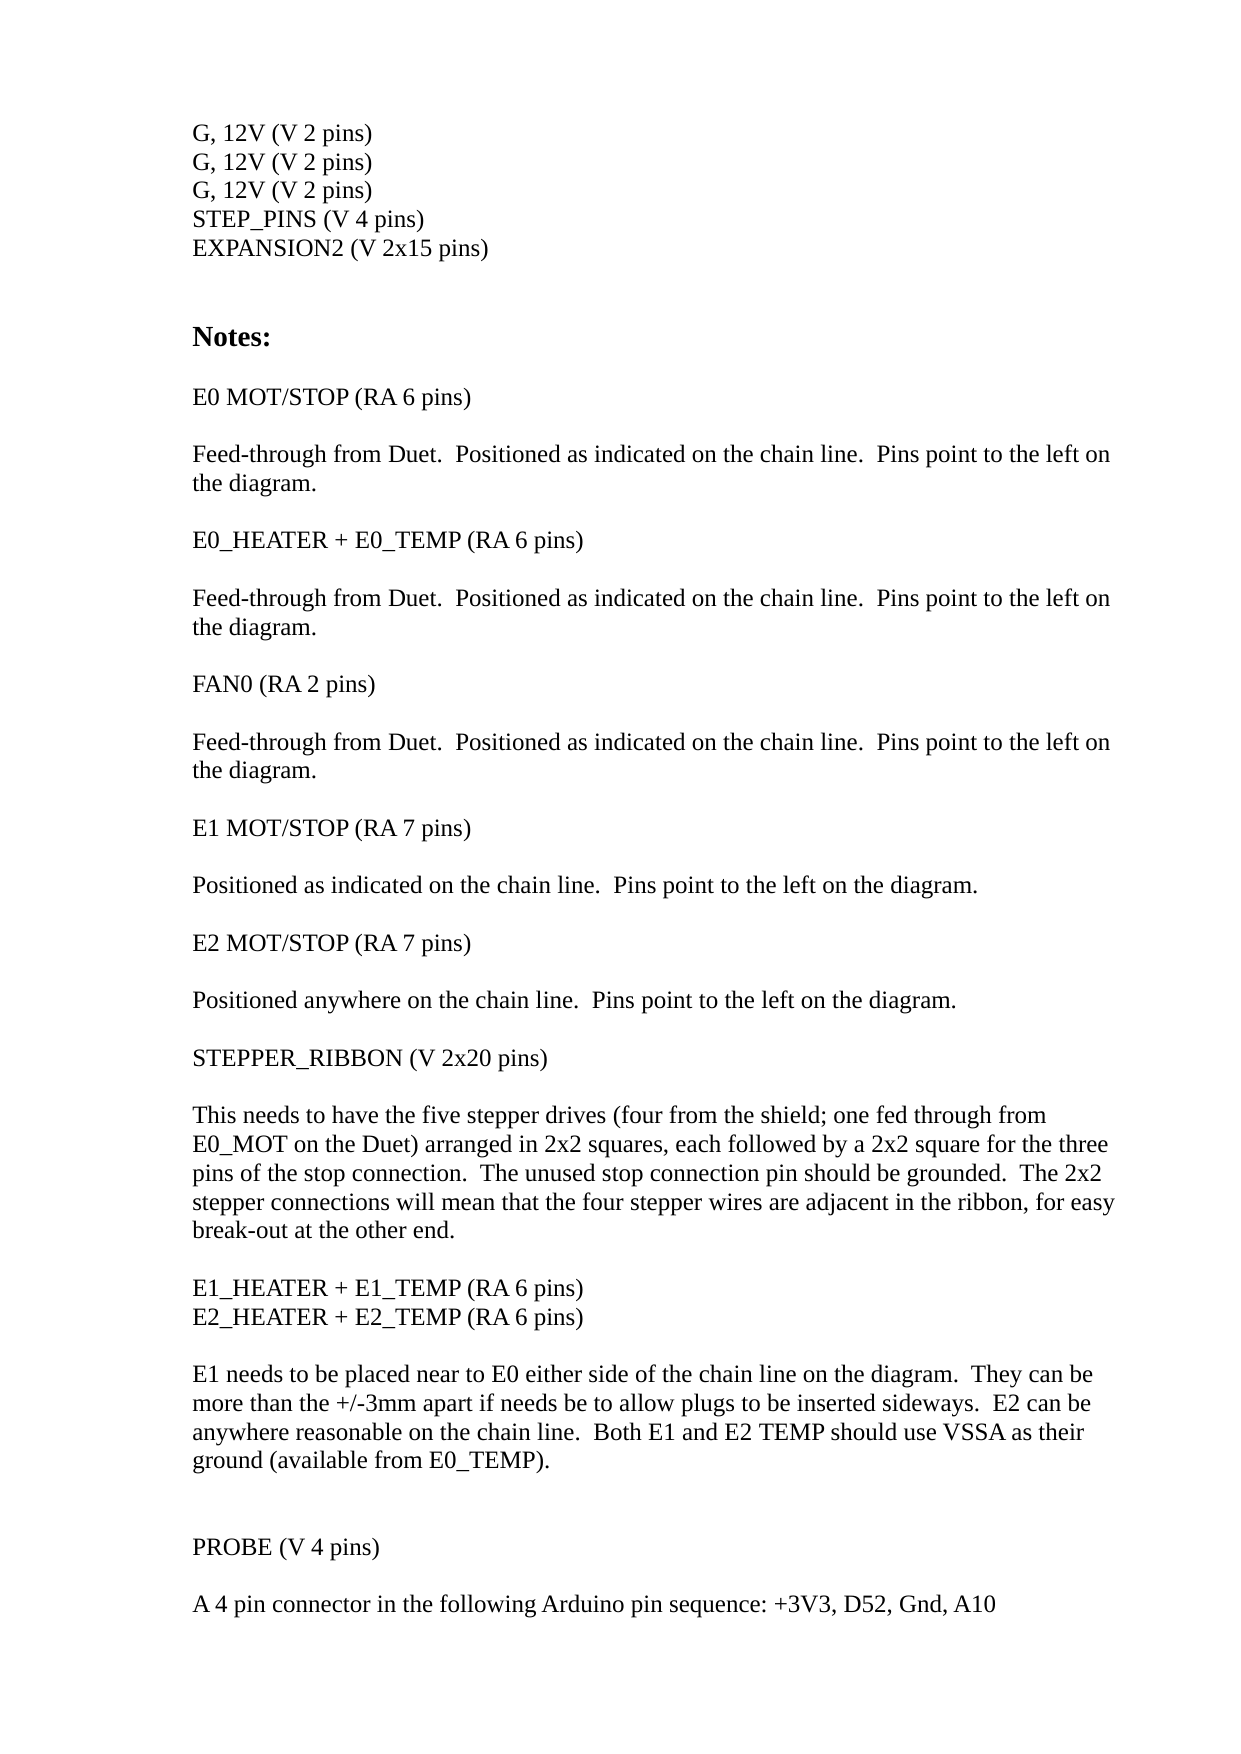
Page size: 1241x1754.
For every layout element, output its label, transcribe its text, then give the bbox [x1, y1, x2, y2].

text PROBE (V 4 pins) [192, 1532, 1122, 1560]
text Feed-through from Duet. Positioned as indicated on the chain line. Pins point to the left on the diagram. [192, 583, 1122, 640]
text G, 12V (V 2 pins) [192, 118, 1122, 147]
text E2_HEATER + E2_TEMP (RA 6 pins) [192, 1302, 1122, 1330]
text Feed-through from Duet. Positioned as indicated on the chain line. Pins point to the left on the diagram. [192, 439, 1122, 497]
text E1 needs to be placed near to E0 either side of the chain line on the diagram. They can be more than the +/-3mm apart if needs be to allow plugs to be inserted sideways. E2 can be anywhere reasonable on the chain line. Both E1 and E2 TEMP should use VSSA as their ground (available from E0_TEMP). [192, 1359, 1122, 1474]
text G, 12V (V 2 pins) [192, 147, 1122, 176]
text E0_HEATER + E0_TEMP (RA 6 pins) [192, 525, 1122, 554]
text Positioned as indicated on the chain line. Pins point to the left on the diagram. [192, 870, 1122, 899]
text EXPANSION2 (V 2x15 pins) [192, 233, 1122, 262]
text E2 MOT/STOP (RA 7 pins) [192, 928, 1122, 957]
text STEP_PINS (V 4 pins) [192, 204, 1122, 233]
text Notes: [192, 319, 1122, 353]
text STEPPER_RIBBON (V 2x20 pins) [192, 1043, 1122, 1072]
text This needs to have the five stepper drives (four from the shield; one fed through from E0_MOT on the Duet) arranged in 2x2 squares, each followed by a 2x2 square for the three pins of the stop connection. The unused stop connection pin should be grounded. The 2x2 stepper connections will mean that the four stepper wires are adjacent in the ribbon, for easy break-out at the other end. [192, 1100, 1122, 1244]
text E1_HEATER + E1_TEMP (RA 6 pins) [192, 1273, 1122, 1302]
text E1 MOT/STOP (RA 7 pins) [192, 813, 1122, 842]
text G, 12V (V 2 pins) [192, 176, 1122, 204]
text Positioned anywhere on the chain line. Pins point to the left on the diagram. [192, 985, 1122, 1014]
text FAN0 (RA 2 pins) [192, 669, 1122, 698]
text E0 MOT/STOP (RA 6 pins) [192, 382, 1122, 410]
text A 4 pin connector in the following Arduino pin sequence: +3V3, D52, Gnd, A10 [192, 1589, 1122, 1618]
text Feed-through from Duet. Positioned as indicated on the chain line. Pins point to the left on the diagram. [192, 727, 1122, 784]
